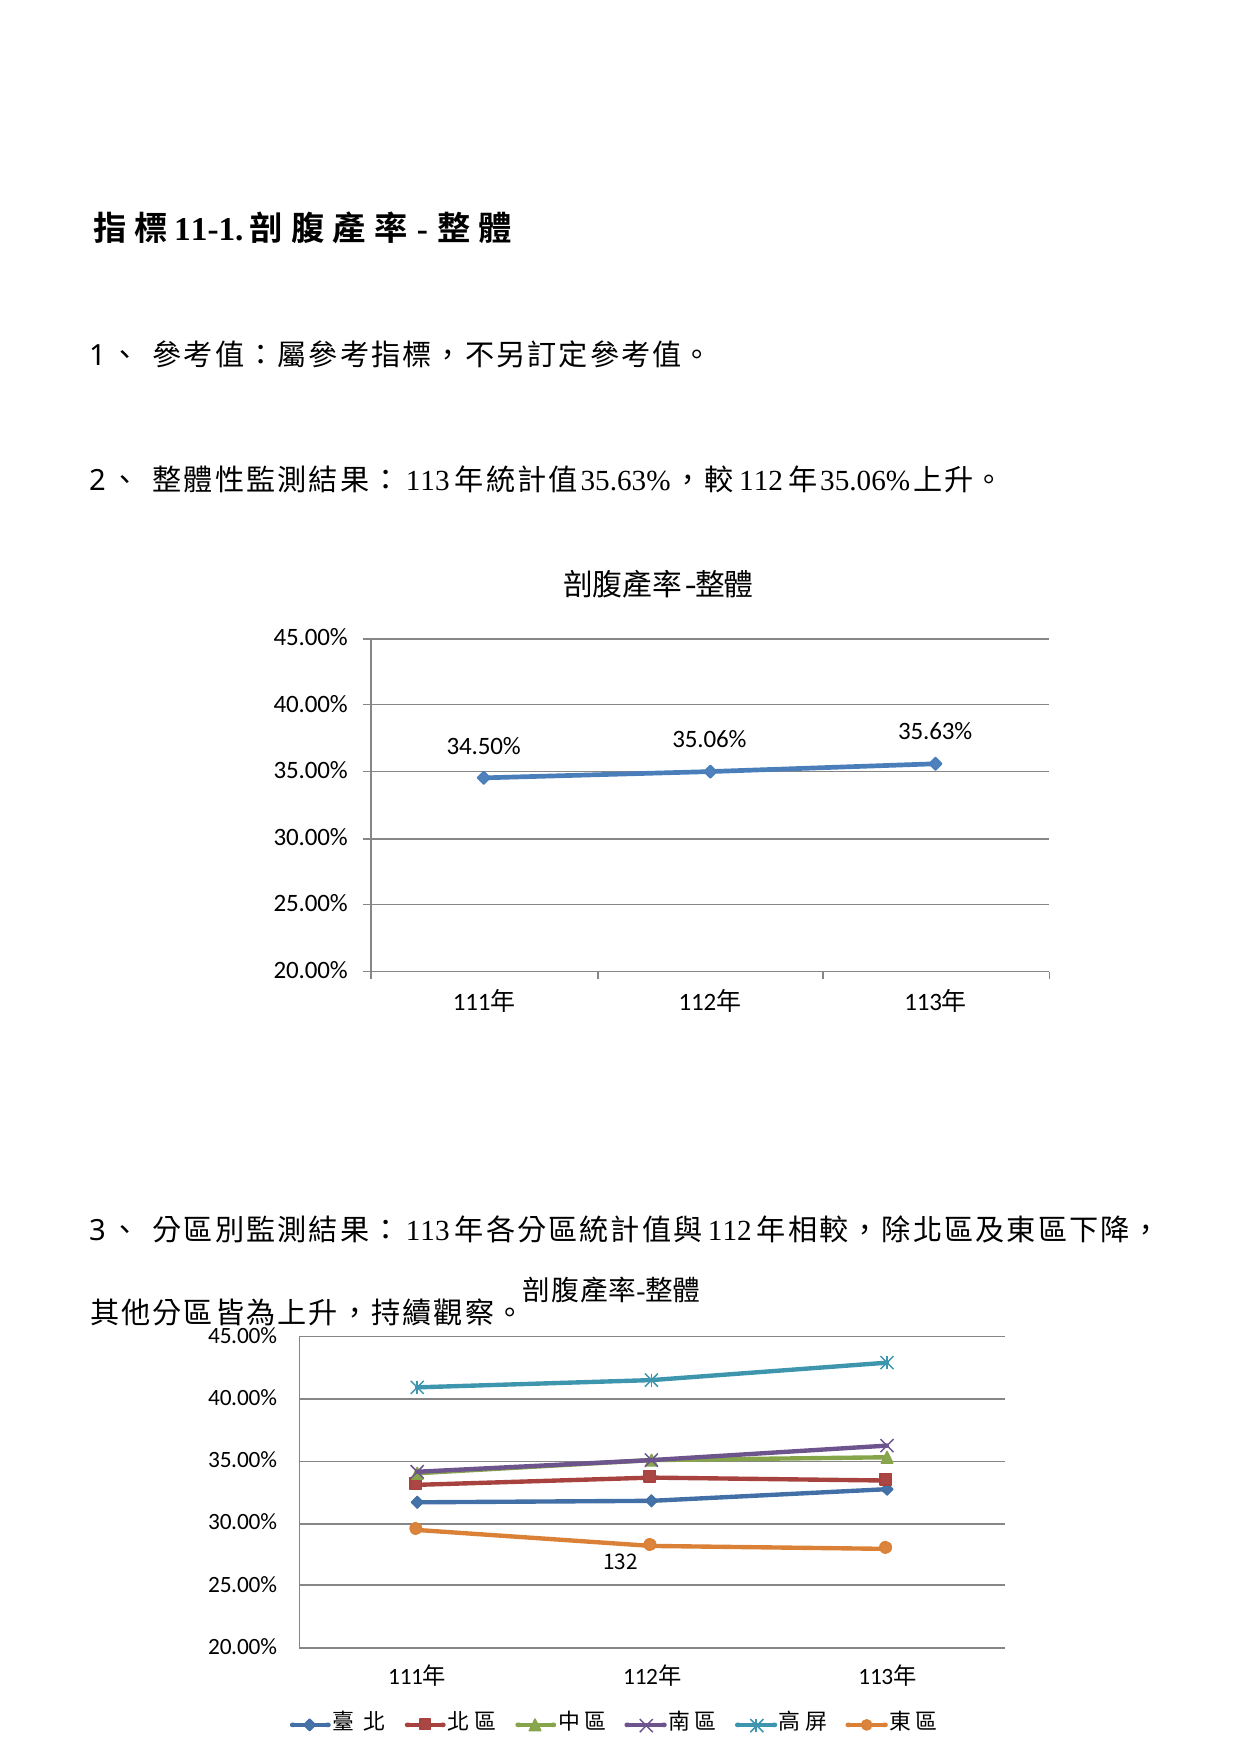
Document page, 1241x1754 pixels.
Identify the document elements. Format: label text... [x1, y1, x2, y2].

subtitle 指標11-1.剖腹產率-整體 [89, 144, 1151, 269]
list 整體性監測結果：113年統計值35.63%，較112年35.06%上升。 [89, 394, 1145, 519]
list 分區別監測結果：113年各分區統計值與112年相較，除北區及東區下降，其他分區皆為上升，持續觀察。 [89, 1144, 1145, 1332]
list 參考值：屬參考指標，不另訂定參考值。 [89, 269, 1145, 394]
